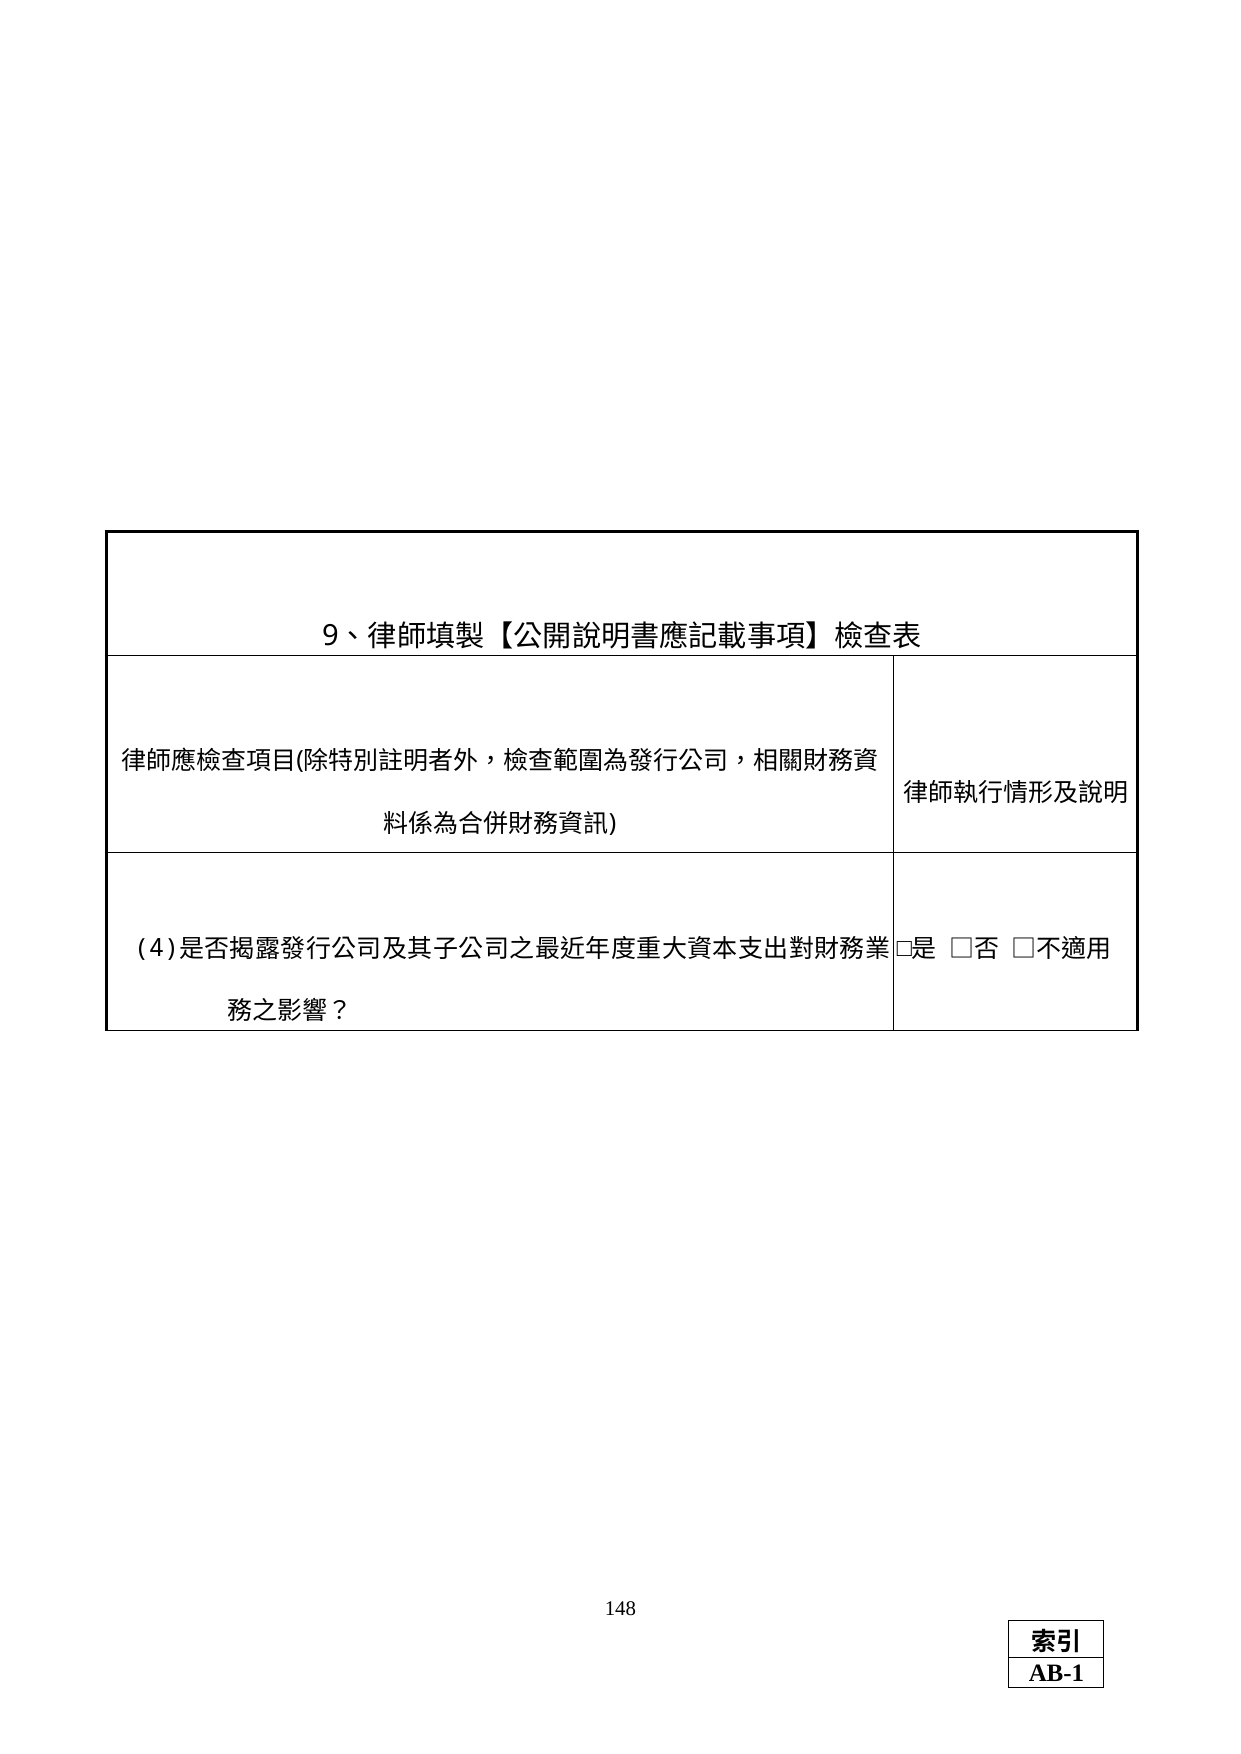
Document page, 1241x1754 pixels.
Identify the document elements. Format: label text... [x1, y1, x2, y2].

table_cell 律師執行情形及說明 [894, 656, 1136, 852]
table_cell 律師應檢查項目(除特別註明者外，檢查範圍為發行公司，相關財務資料係為合併財務資訊) [108, 656, 893, 852]
table_cell 是否揭露發行公司及其子公司之最近年度重大資本支出對財務業務之影響？ [108, 853, 893, 1030]
table_header 9、律師填製【公開說明書應記載事項】檢查表 [108, 533, 1136, 655]
table_cell □是 □否 □不適用 [894, 853, 1136, 1030]
